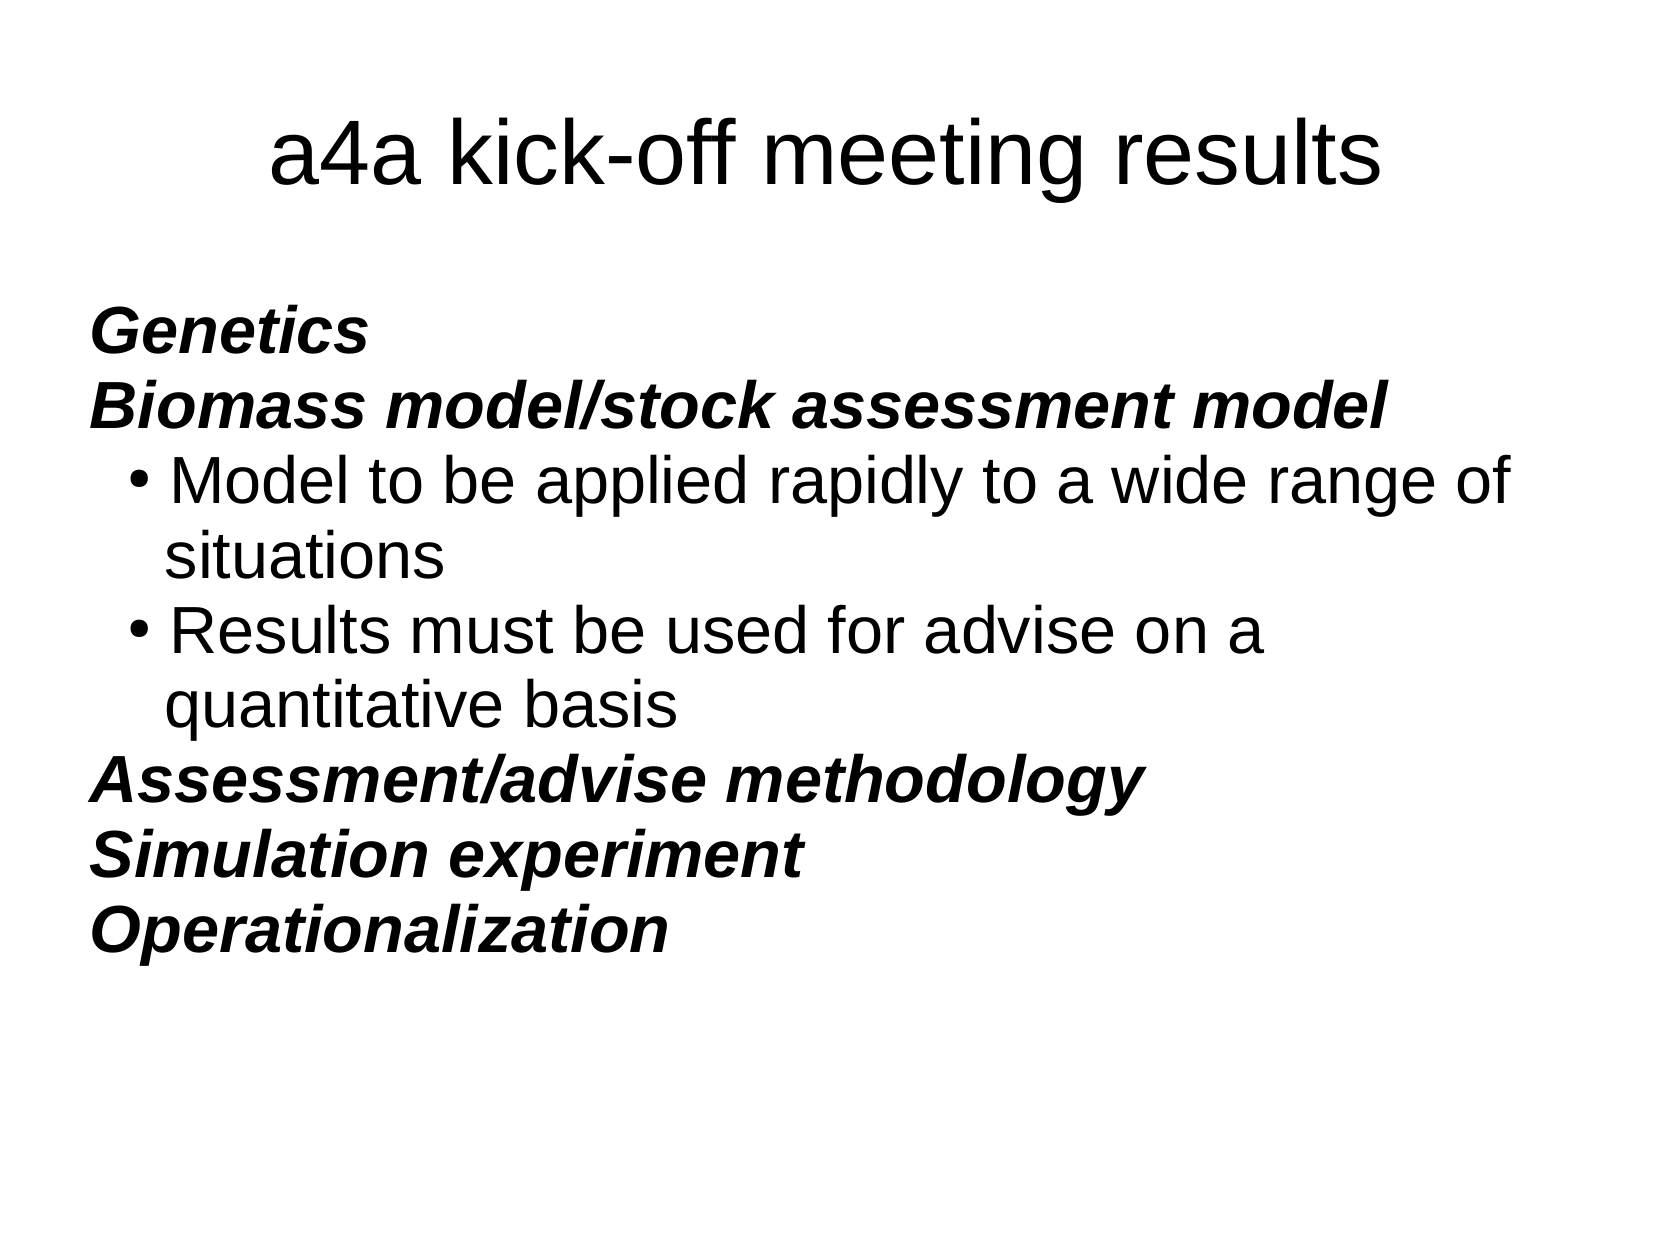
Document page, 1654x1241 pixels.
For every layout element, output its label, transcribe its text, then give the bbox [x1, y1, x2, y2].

title a4a kick-off meeting results [82, 49, 1571, 257]
text_box Genetics Biomass model/stock assessment model Model to be applied rapidly to a wide range of situations Results must be used for advise on a quantitative basis Assessment/advise methodology Simulation experiment Operationalization [75, 286, 1576, 974]
